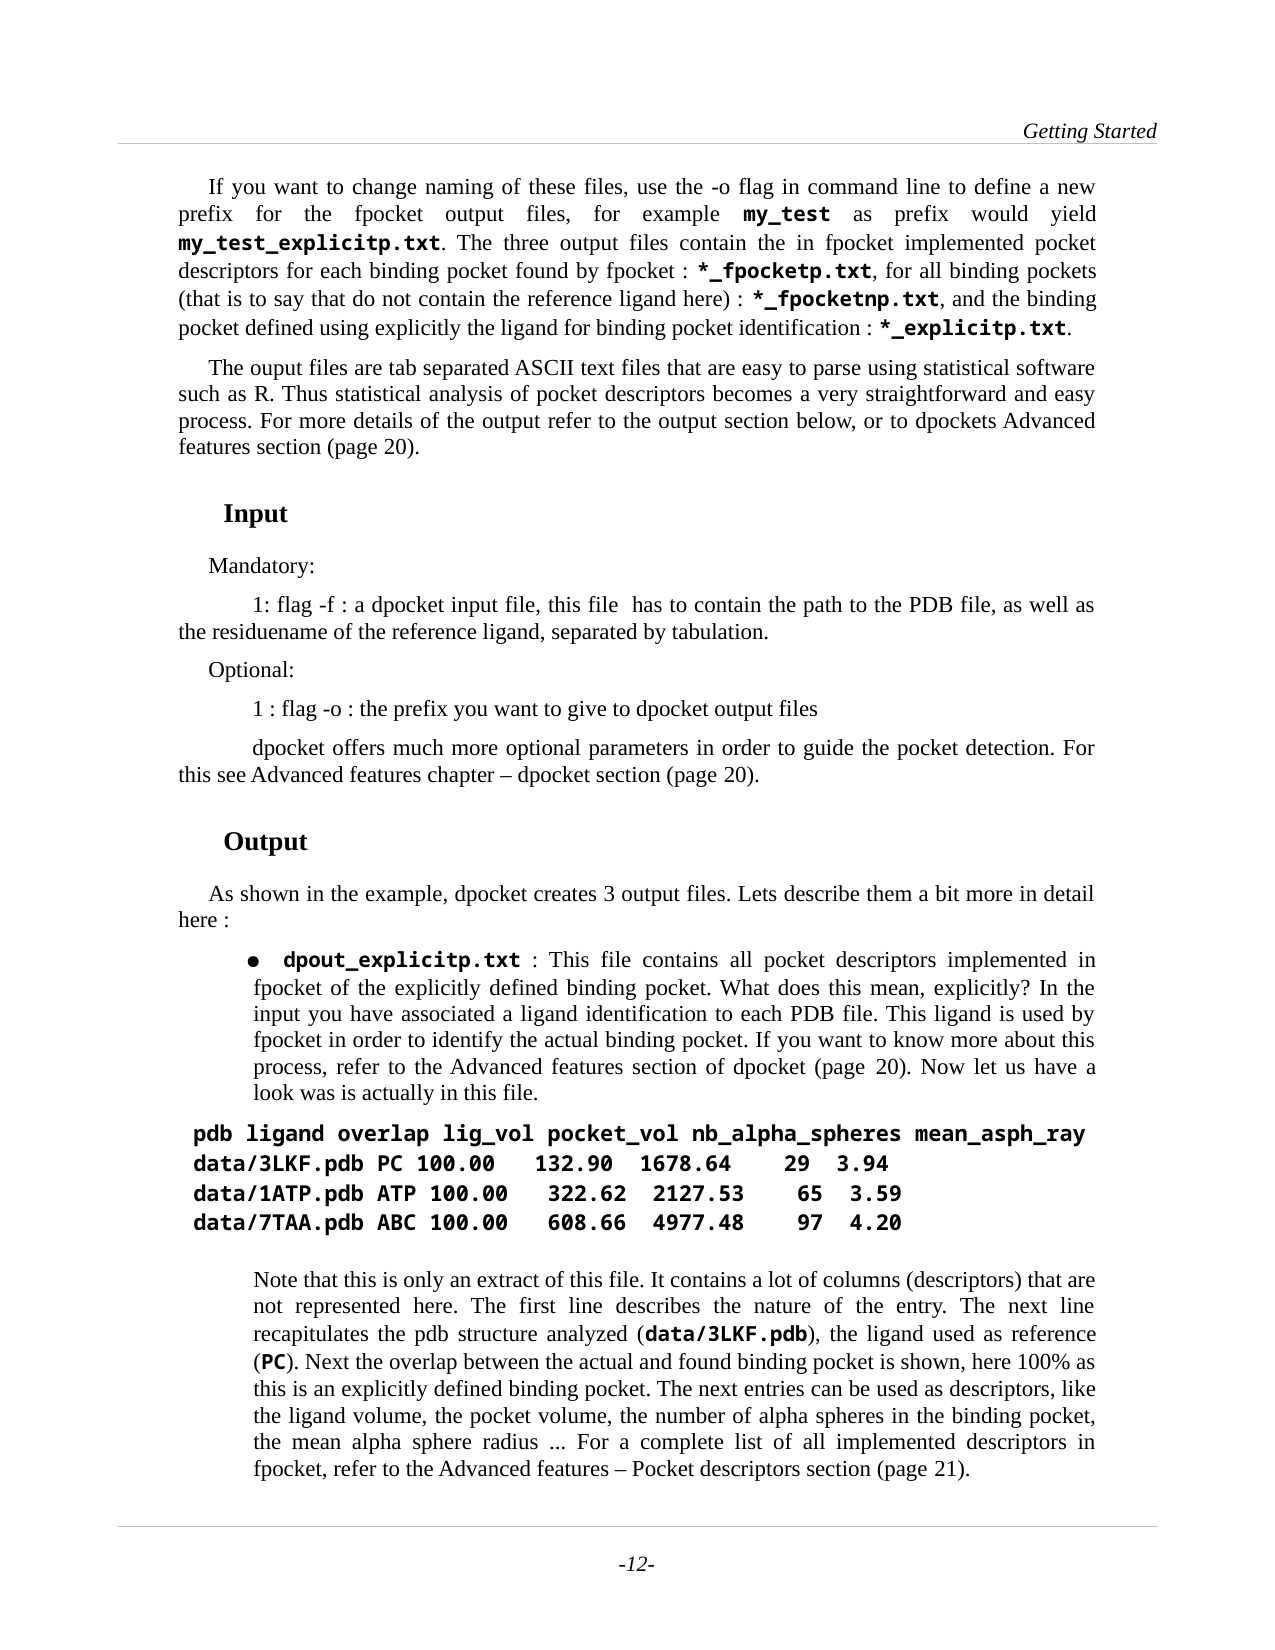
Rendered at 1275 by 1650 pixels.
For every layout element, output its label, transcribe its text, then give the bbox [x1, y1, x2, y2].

list Note that this is only an extract of this file. It contains a lot of columns (descriptors) that are not represented here. The first line describes the nature of the entry. The next line recapitulates the pdb structure analyzed (data/3LKF.pdb), the ligand used as reference (PC). Next the overlap between the actual and found binding pocket is shown, here 100% as this is an explicitly defined binding pocket. The next entries can be used as descriptors, like the ligand volume, the pocket volume, the number of alpha spheres in the binding pocket, the mean alpha sphere radius ... For a complete list of all implemented descriptors in fpocket, refer to the Advanced features – Pocket descriptors section (page 21). [216, 1266, 1097, 1481]
subtitle Input [223, 497, 1157, 528]
list data/1ATP.pdb ATP 100.00 322.62 2127.53 65 3.59 [156, 1178, 1157, 1207]
text As shown in the example, dpocket creates 3 output files. Lets describe them a bit more in detail here : [178, 880, 1097, 933]
list pdb ligand overlap lig_vol pocket_vol nb_alpha_spheres mean_asph_ray [156, 1118, 1157, 1148]
text dpocket offers much more optional parameters in order to guide the pocket detection. For this see Advanced features chapter – dpocket section (page 20). [178, 734, 1097, 787]
text Optional: [178, 657, 1097, 683]
text If you want to change naming of these files, use the -o flag in command line to define a new prefix for the fpocket output files, for example my_test as prefix would yield my_test_explicitp.txt. The three output files contain the in fpocket implemented pocket descriptors for each binding pocket found by fpocket : *_fpocketp.txt, for all binding pockets (that is to say that do not contain the reference ligand here) : *_fpocketnp.txt, and the binding pocket defined using explicitly the ligand for binding pocket identification : *_explicitp.txt. [178, 173, 1097, 341]
text Mandatory: [178, 552, 1097, 579]
list data/3LKF.pdb PC 100.00 132.90 1678.64 29 3.94 [156, 1148, 1157, 1178]
text The ouput files are tab separated ASCII text files that are easy to parse using statistical software such as R. Thus statistical analysis of pocket descriptors becomes a very straightforward and easy process. For more details of the output refer to the output section below, or to dpockets Advanced features section (page 20). [178, 354, 1097, 459]
text 1 : flag -o : the prefix you want to give to dpocket output files [178, 695, 1097, 722]
subtitle Output [223, 825, 1157, 856]
text 1: flag -f : a dpocket input file, this file has to contain the path to the PDB file, as well as the residuename of the reference ligand, separated by tabulation. [178, 591, 1097, 644]
list dpout_explicitp.txt : This file contains all pocket descriptors implemented in fpocket of the explicitly defined binding pocket. What does this mean, explicitly? In the input you have associated a ligand identification to each PDB file. This ligand is used by fpocket in order to identify the actual binding pocket. If you want to know more about this process, refer to the Advanced features section of dpocket (page 20). Now let us have a look was is actually in this file. [216, 945, 1097, 1106]
list data/7TAA.pdb ABC 100.00 608.66 4977.48 97 4.20 [156, 1207, 1157, 1237]
